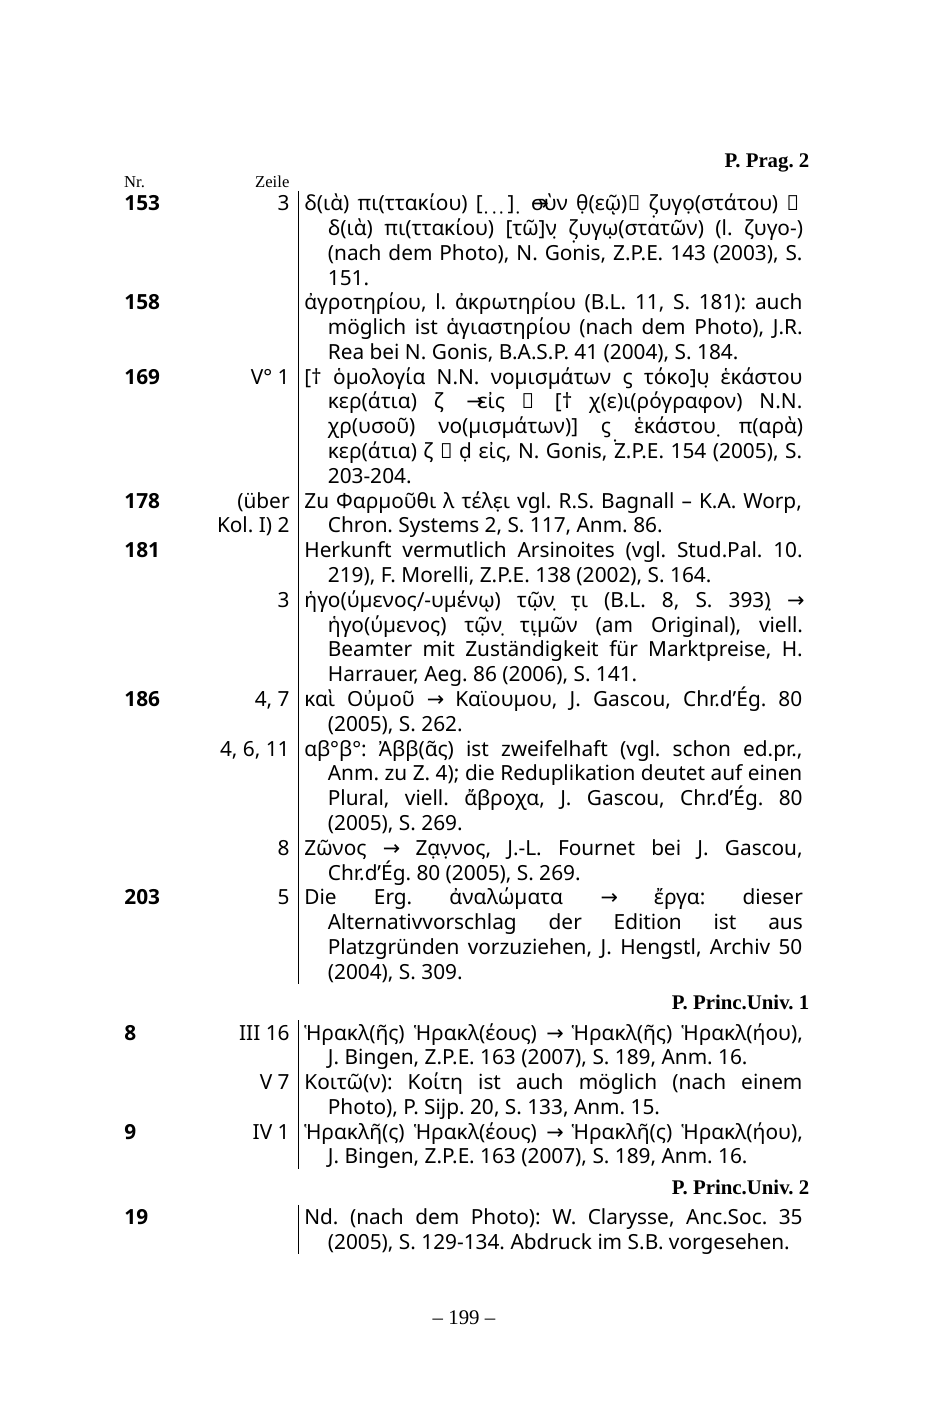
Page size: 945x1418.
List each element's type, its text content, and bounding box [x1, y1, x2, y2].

table_header 8 [118, 1020, 207, 1070]
table_header III 16 [207, 1020, 298, 1070]
table_cell 3 [118, 588, 298, 687]
table_cell ἡγο(ύμενος/-υμένῳ) τῶ̣ν̣ τ̣ι (B.L. 8, S. 393)̣ → ἡγο(ύμενος) τῶ̣ν̣ τι̣μῶν (am Original), viell. Beamter mit Zuständigkeit für Marktpreise, H. Harrauer, Aeg. 86 (2006), S. 141. [299, 588, 809, 687]
table_cell 4, 7 [207, 687, 298, 736]
table_cell 186 [118, 687, 207, 736]
table_cell Die Erg. ἀναλώματα → ἔργα: dieser Alternativvorschlag der Edition ist aus Platzgründen vorzuziehen, J. Hengstl, Archiv 50 (2004), S. 309. [299, 885, 809, 984]
table_cell V 7 [118, 1070, 298, 1119]
table_cell 5 [207, 885, 298, 984]
table_cell ἀγροτηρίου, l. ἀκρωτηρίου (B.L. 11, S. 181): auch möglich ist ἁγιαστηρίου (nach dem Photo), J.R. Rea bei N. Gonis, B.A.S.P. 41 (2004), S. 184. [299, 290, 809, 364]
table_cell Ἡρακλῆ(ς) Ἡρακλ(έους) → Ἡρακλῆ(ς) Ἡρακλ(ήου), J. Bingen, Z.P.E. 163 (2007), S. 189, Anm. 16. [299, 1119, 809, 1169]
table_cell Ζῶνος → Ζα̣ν̣νος, J.-L. Fournet bei J. Gascou, Chr.d’Ég. 80 (2005), S. 269. [299, 835, 809, 885]
table_cell 153 [118, 191, 207, 290]
table_cell δ(ιὰ) πι(ττακίου) [ ̣ ̣ ̣] ̣ σὺν θ̣(εῷ) ζ̣υγο̣(στάτου) → δ(ιὰ) πι(ττακίου) [τῶ]ν̣ ζ̣υγω̣(στατῶν) (l. ζυγο-) (nach dem Photo), N. Gonis, Z.P.E. 143 (2003), S. 151. [299, 191, 809, 290]
table_cell 181 [118, 538, 298, 587]
table_cell 203 [118, 885, 207, 984]
table_header Ἡρακλ(ῆς) Ἡρακλ(έους) → Ἡρακλ(ῆς) Ἡρακλ(ήου), J. Bingen, Z.P.E. 163 (2007), S. 189, Anm. 16. [299, 1020, 809, 1070]
table_cell 9 [118, 1119, 207, 1169]
table_cell 4, 6, 11 [118, 736, 298, 835]
table_cell αβ°β°: Ἀββ(ᾶς) ist zweifelhaft (vgl. schon ed.pr., Anm. zu Z. 4); die Reduplikation deutet auf einen Plural, viell. ἄβροχα, J. Gascou, Chr.d’Ég. 80 (2005), S. 269. [299, 736, 809, 835]
table_cell καὶ Οὐμοῦ → Καϊουμου, J. Gascou, Chr.d’Ég. 80 (2005), S. 262. [299, 687, 809, 736]
table_cell 169 [118, 364, 207, 488]
table_cell (über Kol. I) 2 [207, 488, 298, 538]
table_cell 178 [118, 488, 207, 538]
table_cell 8 [118, 835, 298, 885]
table_cell Κοιτῶ(ν): Κοίτη ist auch möglich (nach einem Photo), P. Sijp. 20, S. 133, Anm. 15. [299, 1070, 809, 1119]
table_cell IV 1 [207, 1119, 298, 1169]
table_cell Zu Φαρμοῦθι λ τέλε̣ι vgl. R.S. Bagnall – K.A. Worp, Chron. Systems 2, S. 117, Anm. 86. [299, 488, 809, 538]
subtitle P. Princ.Univ. 2 [118, 1175, 809, 1199]
table_cell V° 1 [207, 364, 298, 488]
table_cell 3 [207, 191, 298, 290]
table_cell [† ὁμολογία N.N. νομισμάτων ϛ τόκο]υ̣ ἑκάστου κερ(άτια) ζ  εἰς → [† χ(ε)ι(ρόγραφον) N.N. χρ(υσοῦ) νο(μισμάτων)] ϛ̣ ἑκάστου̣ π(αρὰ) κερ(άτια) ζ  ḍ εἰς, N. Gonis, Z.P.E. 154 (2005), S. 203-204. [299, 364, 809, 488]
table_cell Herkunft vermutlich Arsinoites (vgl. Stud.Pal. 10. 219), F. Morelli, Z.P.E. 138 (2002), S. 164. [299, 538, 809, 587]
subtitle P. Princ.Univ. 1 [118, 990, 809, 1014]
table_header Nd. (nach dem Photo): W. Clarysse, Anc.Soc. 35 (2005), S. 129-134. Abdruck im S.B. vorgesehen. [299, 1205, 809, 1254]
table_header 19 [118, 1205, 298, 1254]
table_cell 158 [118, 290, 298, 364]
